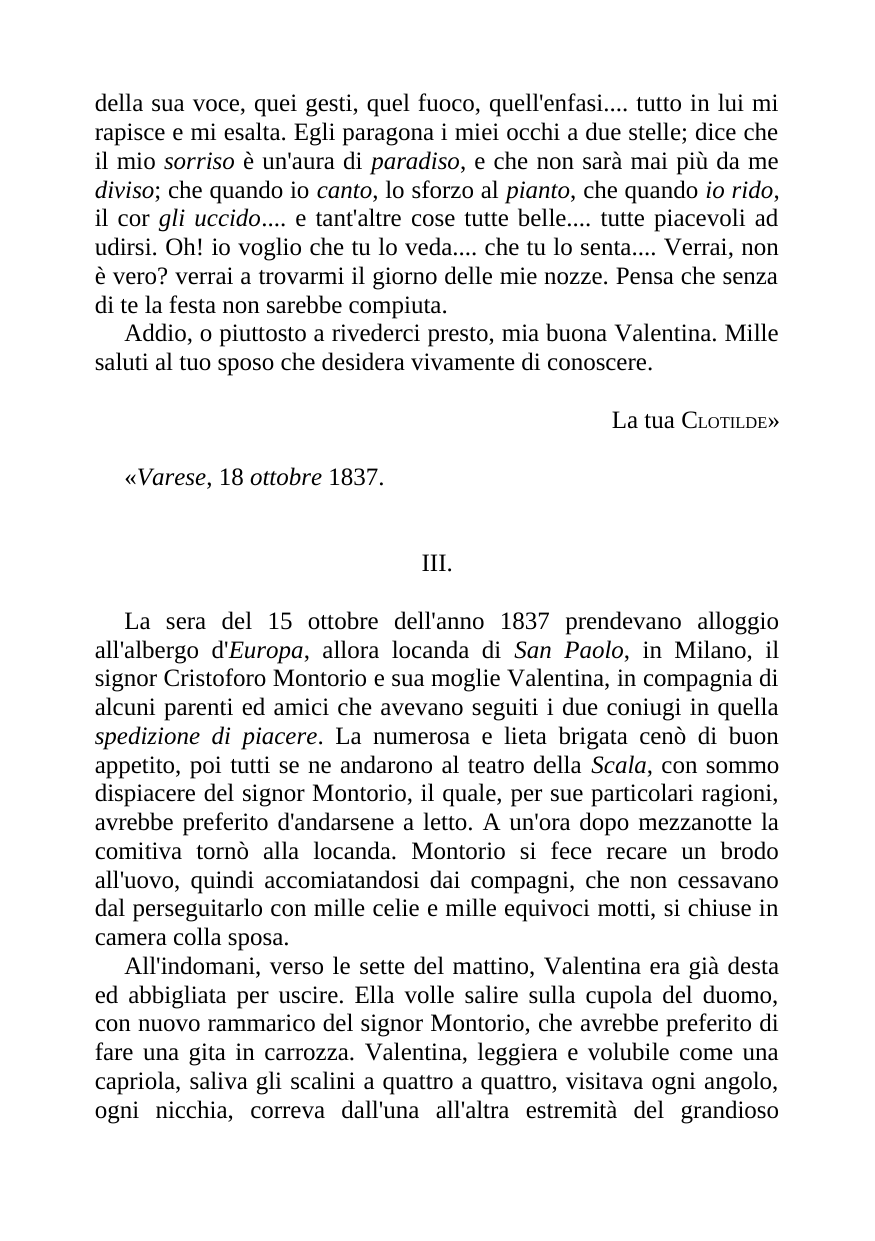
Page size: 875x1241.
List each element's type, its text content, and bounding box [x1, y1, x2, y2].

text Addio, o piuttosto a rivederci presto, mia buona Valentina. Mille saluti al tuo sposo che desidera vivamente di conoscere. [94, 318, 779, 376]
text La sera del 15 ottobre dell'anno 1837 prendevano alloggio all'albergo d'Europa, allora locanda di San Paolo, in Milano, il signor Cristoforo Montorio e sua moglie Valentina, in compagnia di alcuni parenti ed amici che avevano seguiti i due coniugi in quella spedizione di piacere. La numerosa e lieta brigata cenò di buon appetito, poi tutti se ne andarono al teatro della Scala, con sommo dispiacere del signor Montorio, il quale, per sue particolari ragioni, avrebbe preferito d'andarsene a letto. A un'ora dopo mezzanotte la comitiva tornò alla locanda. Montorio si fece recare un brodo all'uovo, quindi accomiatandosi dai compagni, che non cessavano dal perseguitarlo con mille celie e mille equivoci motti, si chiuse in camera colla sposa. [94, 606, 779, 951]
text della sua voce, quei gesti, quel fuoco, quell'enfasi.... tutto in lui mi rapisce e mi esalta. Egli paragona i miei occhi a due stelle; dice che il mio sorriso è un'aura di paradiso, e che non sarà mai più da me diviso; che quando io canto, lo sforzo al pianto, che quando io rido, il cor gli uccido.... e tant'altre cose tutte belle.... tutte piacevoli ad udirsi. Oh! io voglio che tu lo veda.... che tu lo senta.... Verrai, non è vero? verrai a trovarmi il giorno delle mie nozze. Pensa che senza di te la festa non sarebbe compiuta. [94, 88, 779, 318]
text «Varese, 18 ottobre 1837. [94, 462, 779, 491]
text III. [94, 548, 779, 577]
text La tua Clotilde» [94, 405, 779, 433]
text All'indomani, verso le sette del mattino, Valentina era già desta ed abbigliata per uscire. Ella volle salire sulla cupola del duomo, con nuovo rammarico del signor Montorio, che avrebbe preferito di fare una gita in carrozza. Valentina, leggiera e volubile come una capriola, saliva gli scalini a quattro a quattro, visitava ogni angolo, ogni nicchia, correva dall'una all'altra estremità del grandioso [94, 951, 779, 1123]
